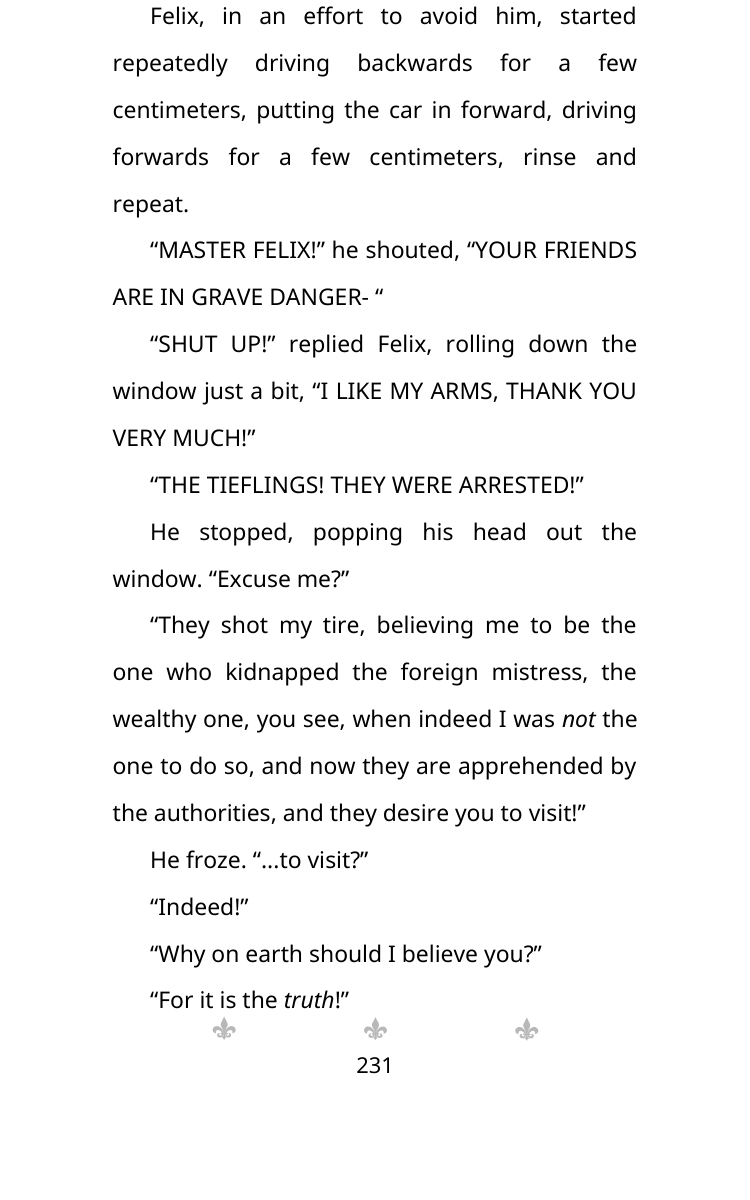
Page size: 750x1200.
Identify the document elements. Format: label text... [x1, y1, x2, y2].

text “MASTER FELIX!” he shouted, “YOUR FRIENDS ARE IN GRAVE DANGER- “ [112, 234, 637, 312]
text “SHUT UP!” replied Felix, rolling down the window just a bit, “I LIKE MY ARMS, THANK YOU VERY MUCH!” [112, 328, 637, 453]
text He froze. “...to visit?” [112, 844, 637, 875]
text Felix, in an effort to avoid him, started repeatedly driving backwards for a few centimeters, putting the car in forward, driving forwards for a few centimeters, rinse and repeat. [112, 0, 637, 219]
text “Indeed!” [112, 891, 637, 922]
text “THE TIEFLINGS! THEY WERE ARRESTED!” [112, 469, 637, 500]
text “Why on earth should I believe you?” [112, 937, 637, 969]
text “They shot my tire, believing me to be the one who kidnapped the foreign mistress, the wealthy one, you see, when indeed I was not the one to do so, and now they are apprehended by the authorities, and they desire you to visit!” [112, 609, 637, 828]
text “For it is the truth!” [112, 984, 637, 1016]
text He stopped, popping his head out the window. “Excuse me?” [112, 516, 637, 594]
